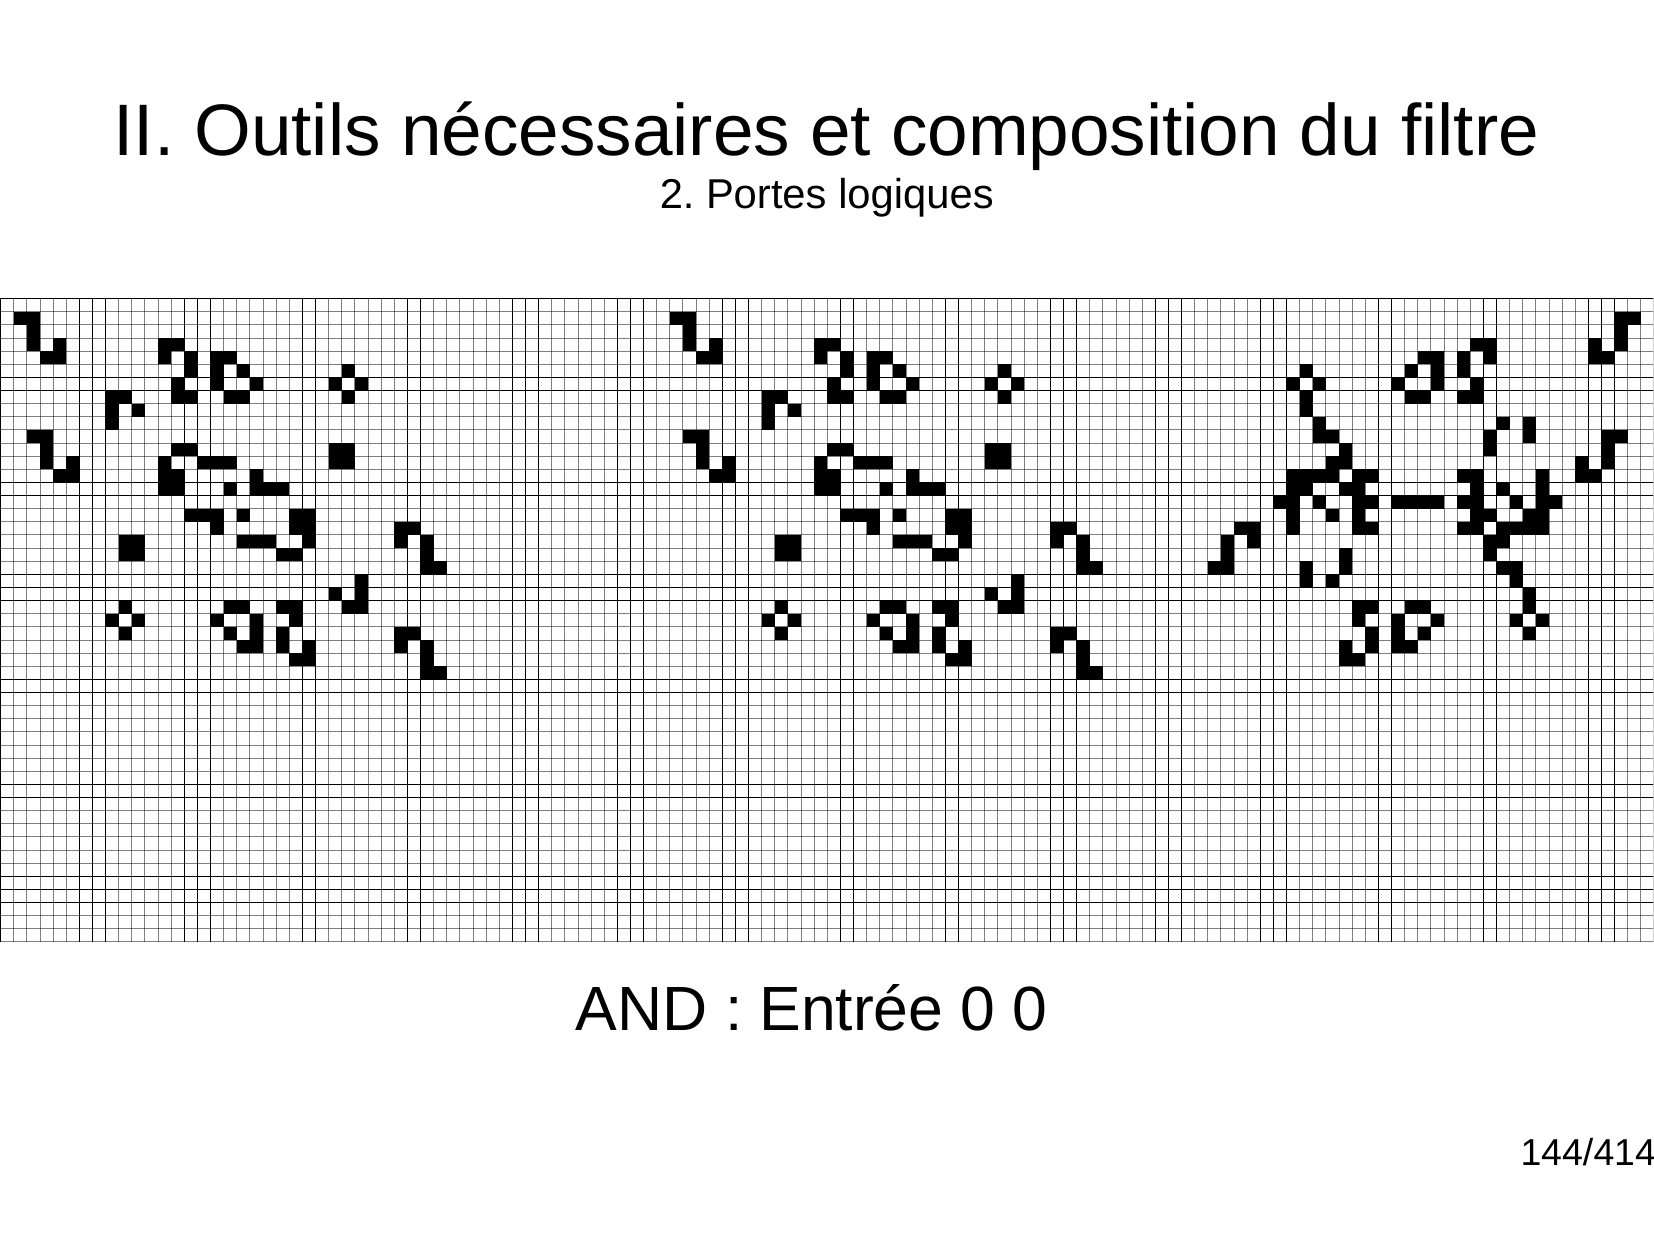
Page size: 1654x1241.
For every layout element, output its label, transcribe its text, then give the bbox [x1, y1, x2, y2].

text_box <number>/414 [1505, 1124, 1654, 1182]
picture [0, 298, 1654, 942]
text_box AND : Entrée 0 0 [561, 966, 1063, 1052]
title II. Outils nécessaires et composition du filtre 2. Portes logiques [82, 49, 1571, 257]
